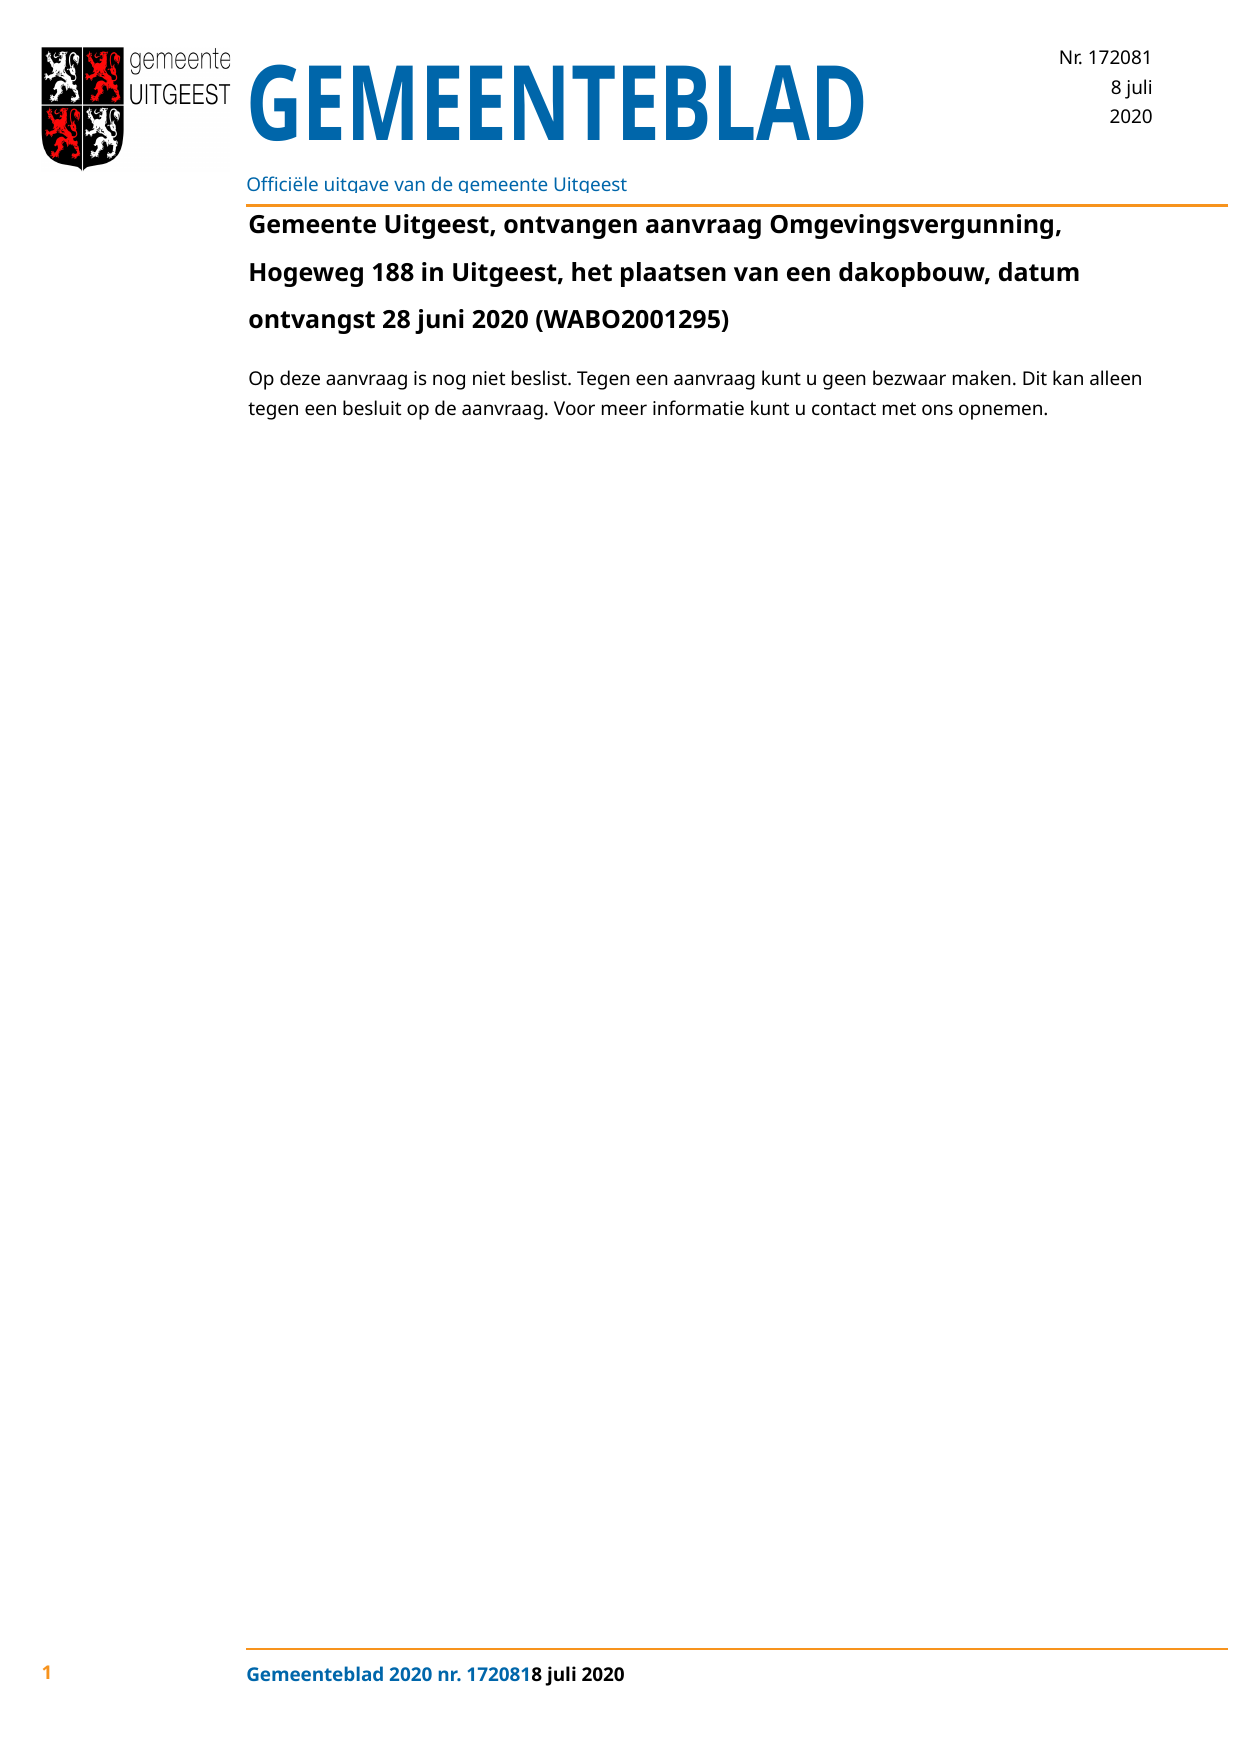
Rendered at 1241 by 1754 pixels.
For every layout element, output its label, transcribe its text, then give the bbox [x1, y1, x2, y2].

picture [41, 47, 231, 172]
text Gemeente Uitgeest, ontvangen aanvraag Omgevingsvergunning, Hogeweg 188 in Uitgeest, het plaatsen van een dakopbouw, datum ontvangst 28 juni 2020 (WABO2001295) [248, 207, 1152, 336]
text Op deze aanvraag is nog niet beslist. Tegen een aanvraag kunt u geen bezwaar maken. Dit kan alleen tegen een besluit op de aanvraag. Voor meer informatie kunt u contact met ons opnemen. [248, 366, 1152, 421]
